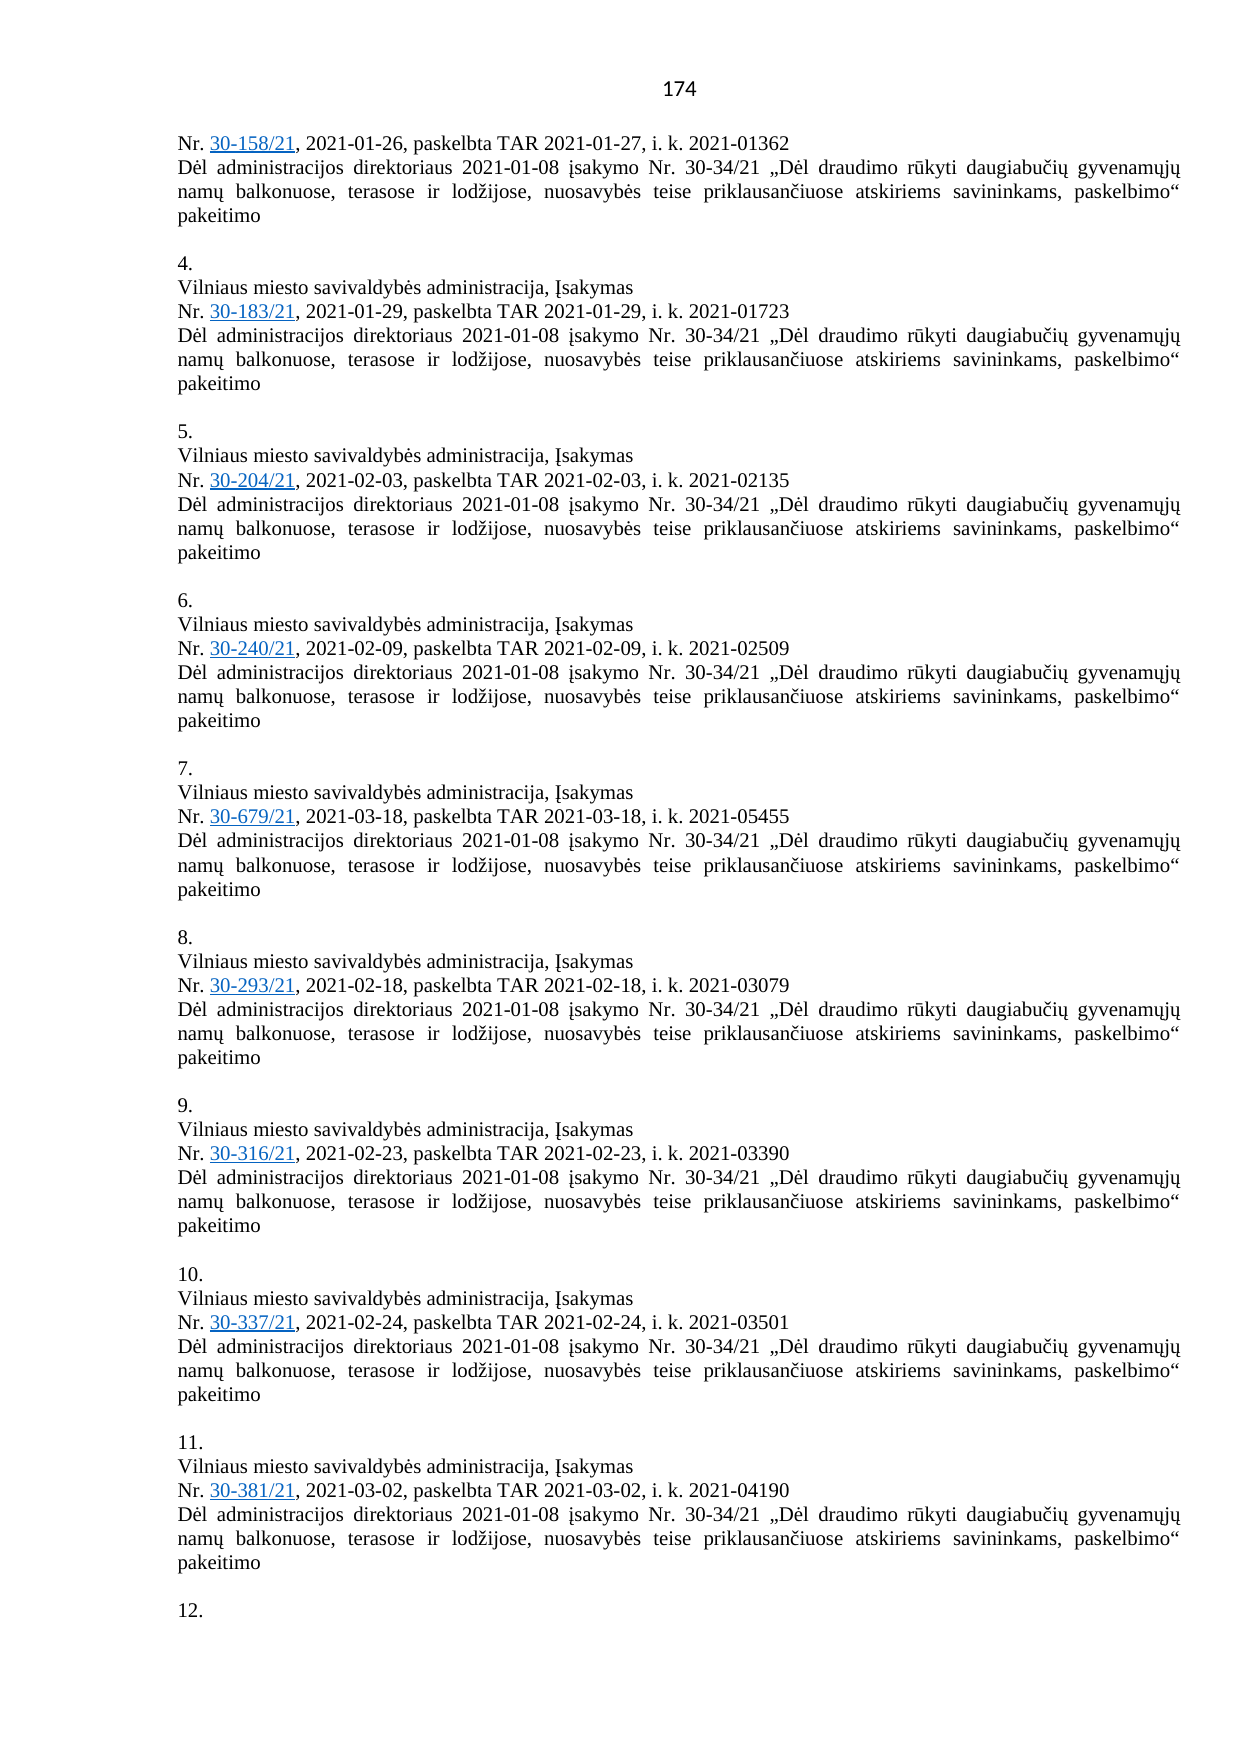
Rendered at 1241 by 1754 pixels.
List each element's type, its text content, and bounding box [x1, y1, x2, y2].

text 8. [177, 925, 1181, 949]
text 6. [177, 588, 1181, 612]
text Vilniaus miesto savivaldybės administracija, Įsakymas [177, 1286, 1181, 1310]
text 9. [177, 1093, 1181, 1117]
text Vilniaus miesto savivaldybės administracija, Įsakymas [177, 443, 1181, 467]
text Dėl administracijos direktoriaus 2021-01-08 įsakymo Nr. 30-34/21 „Dėl draudimo rūkyti daugiabučių gyvenamųjų namų balkonuose, terasose ir lodžijose, nuosavybės teise priklausančiuose atskiriems savininkams, paskelbimo“ pakeitimo [177, 1165, 1181, 1237]
text 7. [177, 756, 1181, 780]
text Vilniaus miesto savivaldybės administracija, Įsakymas [177, 612, 1181, 636]
text Vilniaus miesto savivaldybės administracija, Įsakymas [177, 949, 1181, 973]
text Dėl administracijos direktoriaus 2021-01-08 įsakymo Nr. 30-34/21 „Dėl draudimo rūkyti daugiabučių gyvenamųjų namų balkonuose, terasose ir lodžijose, nuosavybės teise priklausančiuose atskiriems savininkams, paskelbimo“ pakeitimo [177, 997, 1181, 1069]
text Dėl administracijos direktoriaus 2021-01-08 įsakymo Nr. 30-34/21 „Dėl draudimo rūkyti daugiabučių gyvenamųjų namų balkonuose, terasose ir lodžijose, nuosavybės teise priklausančiuose atskiriems savininkams, paskelbimo“ pakeitimo [177, 1334, 1181, 1406]
text Nr. 30-316/21, 2021-02-23, paskelbta TAR 2021-02-23, i. k. 2021-03390 [177, 1141, 1181, 1165]
text 10. [177, 1262, 1181, 1286]
text Nr. 30-183/21, 2021-01-29, paskelbta TAR 2021-01-29, i. k. 2021-01723 [177, 299, 1181, 323]
text Dėl administracijos direktoriaus 2021-01-08 įsakymo Nr. 30-34/21 „Dėl draudimo rūkyti daugiabučių gyvenamųjų namų balkonuose, terasose ir lodžijose, nuosavybės teise priklausančiuose atskiriems savininkams, paskelbimo“ pakeitimo [177, 155, 1181, 227]
text Nr. 30-679/21, 2021-03-18, paskelbta TAR 2021-03-18, i. k. 2021-05455 [177, 804, 1181, 828]
text Nr. 30-158/21, 2021-01-26, paskelbta TAR 2021-01-27, i. k. 2021-01362 [177, 131, 1181, 155]
text Nr. 30-240/21, 2021-02-09, paskelbta TAR 2021-02-09, i. k. 2021-02509 [177, 636, 1181, 660]
text 11. [177, 1430, 1181, 1454]
text Dėl administracijos direktoriaus 2021-01-08 įsakymo Nr. 30-34/21 „Dėl draudimo rūkyti daugiabučių gyvenamųjų namų balkonuose, terasose ir lodžijose, nuosavybės teise priklausančiuose atskiriems savininkams, paskelbimo“ pakeitimo [177, 323, 1181, 395]
text Dėl administracijos direktoriaus 2021-01-08 įsakymo Nr. 30-34/21 „Dėl draudimo rūkyti daugiabučių gyvenamųjų namų balkonuose, terasose ir lodžijose, nuosavybės teise priklausančiuose atskiriems savininkams, paskelbimo“ pakeitimo [177, 828, 1181, 901]
text 4. [177, 251, 1181, 275]
text Vilniaus miesto savivaldybės administracija, Įsakymas [177, 1117, 1181, 1141]
text 5. [177, 419, 1181, 443]
text 12. [177, 1598, 1181, 1622]
text Vilniaus miesto savivaldybės administracija, Įsakymas [177, 780, 1181, 804]
text Vilniaus miesto savivaldybės administracija, Įsakymas [177, 275, 1181, 299]
text Dėl administracijos direktoriaus 2021-01-08 įsakymo Nr. 30-34/21 „Dėl draudimo rūkyti daugiabučių gyvenamųjų namų balkonuose, terasose ir lodžijose, nuosavybės teise priklausančiuose atskiriems savininkams, paskelbimo“ pakeitimo [177, 660, 1181, 732]
text Vilniaus miesto savivaldybės administracija, Įsakymas [177, 1454, 1181, 1478]
text Nr. 30-381/21, 2021-03-02, paskelbta TAR 2021-03-02, i. k. 2021-04190 [177, 1478, 1181, 1502]
text Dėl administracijos direktoriaus 2021-01-08 įsakymo Nr. 30-34/21 „Dėl draudimo rūkyti daugiabučių gyvenamųjų namų balkonuose, terasose ir lodžijose, nuosavybės teise priklausančiuose atskiriems savininkams, paskelbimo“ pakeitimo [177, 1502, 1181, 1574]
text Nr. 30-337/21, 2021-02-24, paskelbta TAR 2021-02-24, i. k. 2021-03501 [177, 1310, 1181, 1334]
text Nr. 30-293/21, 2021-02-18, paskelbta TAR 2021-02-18, i. k. 2021-03079 [177, 973, 1181, 997]
text Nr. 30-204/21, 2021-02-03, paskelbta TAR 2021-02-03, i. k. 2021-02135 [177, 467, 1181, 492]
text Dėl administracijos direktoriaus 2021-01-08 įsakymo Nr. 30-34/21 „Dėl draudimo rūkyti daugiabučių gyvenamųjų namų balkonuose, terasose ir lodžijose, nuosavybės teise priklausančiuose atskiriems savininkams, paskelbimo“ pakeitimo [177, 492, 1181, 564]
